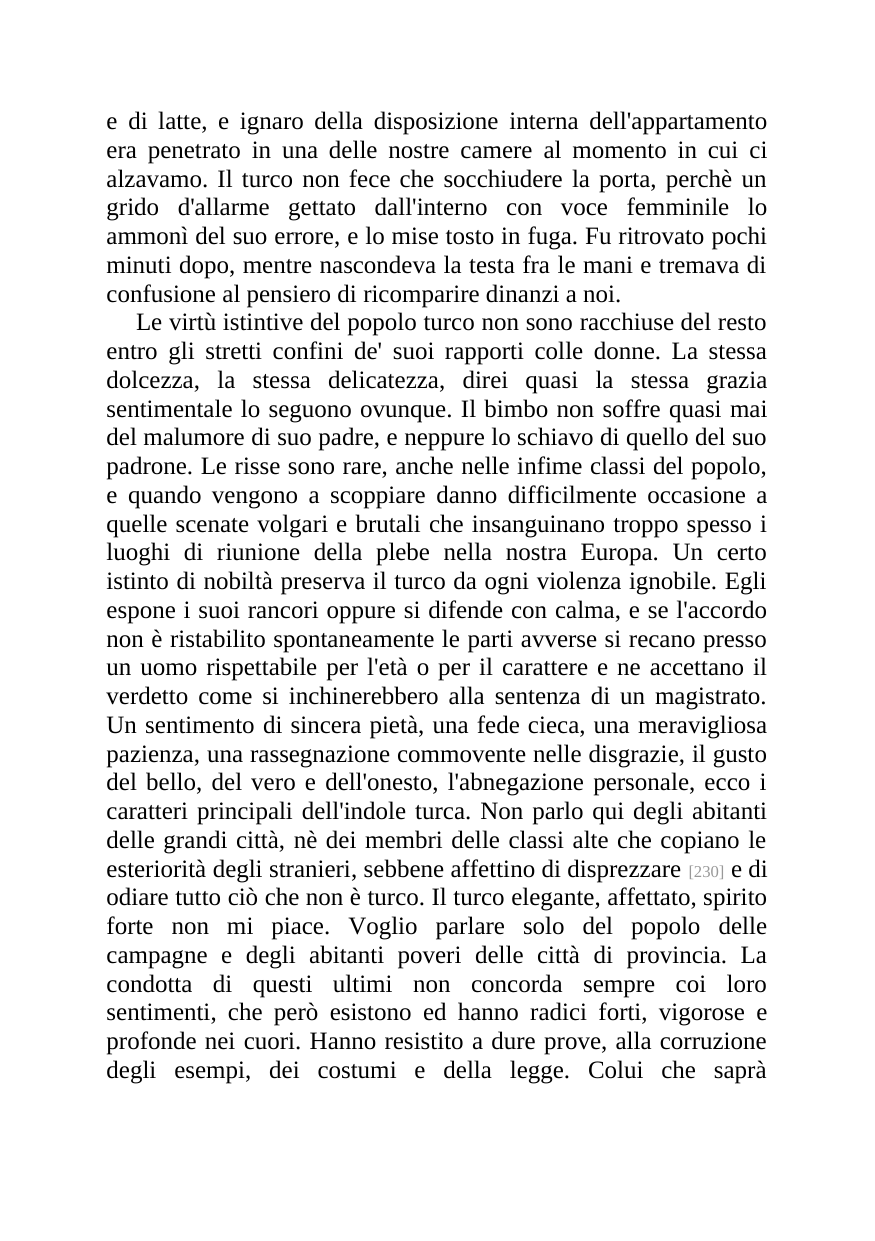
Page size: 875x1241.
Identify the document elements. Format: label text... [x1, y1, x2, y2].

text e di latte, e ignaro della disposizione interna dell'appartamento era penetrato in una delle nostre camere al momento in cui ci alzavamo. Il turco non fece che socchiudere la porta, perchè un grido d'allarme gettato dall'interno con voce femminile lo ammonì del suo errore, e lo mise tosto in fuga. Fu ritrovato pochi minuti dopo, mentre nascondeva la testa fra le mani e tremava di confusione al pensiero di ricomparire dinanzi a noi. [106, 106, 768, 307]
text Le virtù istintive del popolo turco non sono racchiuse del resto entro gli stretti confini de' suoi rapporti colle donne. La stessa dolcezza, la stessa delicatezza, direi quasi la stessa grazia sentimentale lo seguono ovunque. Il bimbo non soffre quasi mai del malumore di suo padre, e neppure lo schiavo di quello del suo padrone. Le risse sono rare, anche nelle infime classi del popolo, e quando vengono a scoppiare danno difficilmente occasione a quelle scenate volgari e brutali che insanguinano troppo spesso i luoghi di riunione della plebe nella nostra Europa. Un certo istinto di nobiltà preserva il turco da ogni violenza ignobile. Egli espone i suoi rancori oppure si difende con calma, e se l'accordo non è ristabilito spontaneamente le parti avverse si recano presso un uomo rispettabile per l'età o per il carattere e ne accettano il verdetto come si inchinerebbero alla sentenza di un magistrato. Un sentimento di sincera pietà, una fede cieca, una meravigliosa pazienza, una rassegnazione commovente nelle disgrazie, il gusto del bello, del vero e dell'onesto, l'abnegazione personale, ecco i caratteri principali dell'indole turca. Non parlo qui degli abitanti delle grandi città, nè dei membri delle classi alte che copiano le esteriorità degli stranieri, sebbene affettino di disprezzare [230] e di odiare tutto ciò che non è turco. Il turco elegante, affettato, spirito forte non mi piace. Voglio parlare solo del popolo delle campagne e degli abitanti poveri delle città di provincia. La condotta di questi ultimi non concorda sempre coi loro sentimenti, che però esistono ed hanno radici forti, vigorose e profonde nei cuori. Hanno resistito a dure prove, alla corruzione degli esempi, dei costumi e della legge. Colui che saprà [106, 307, 768, 1084]
